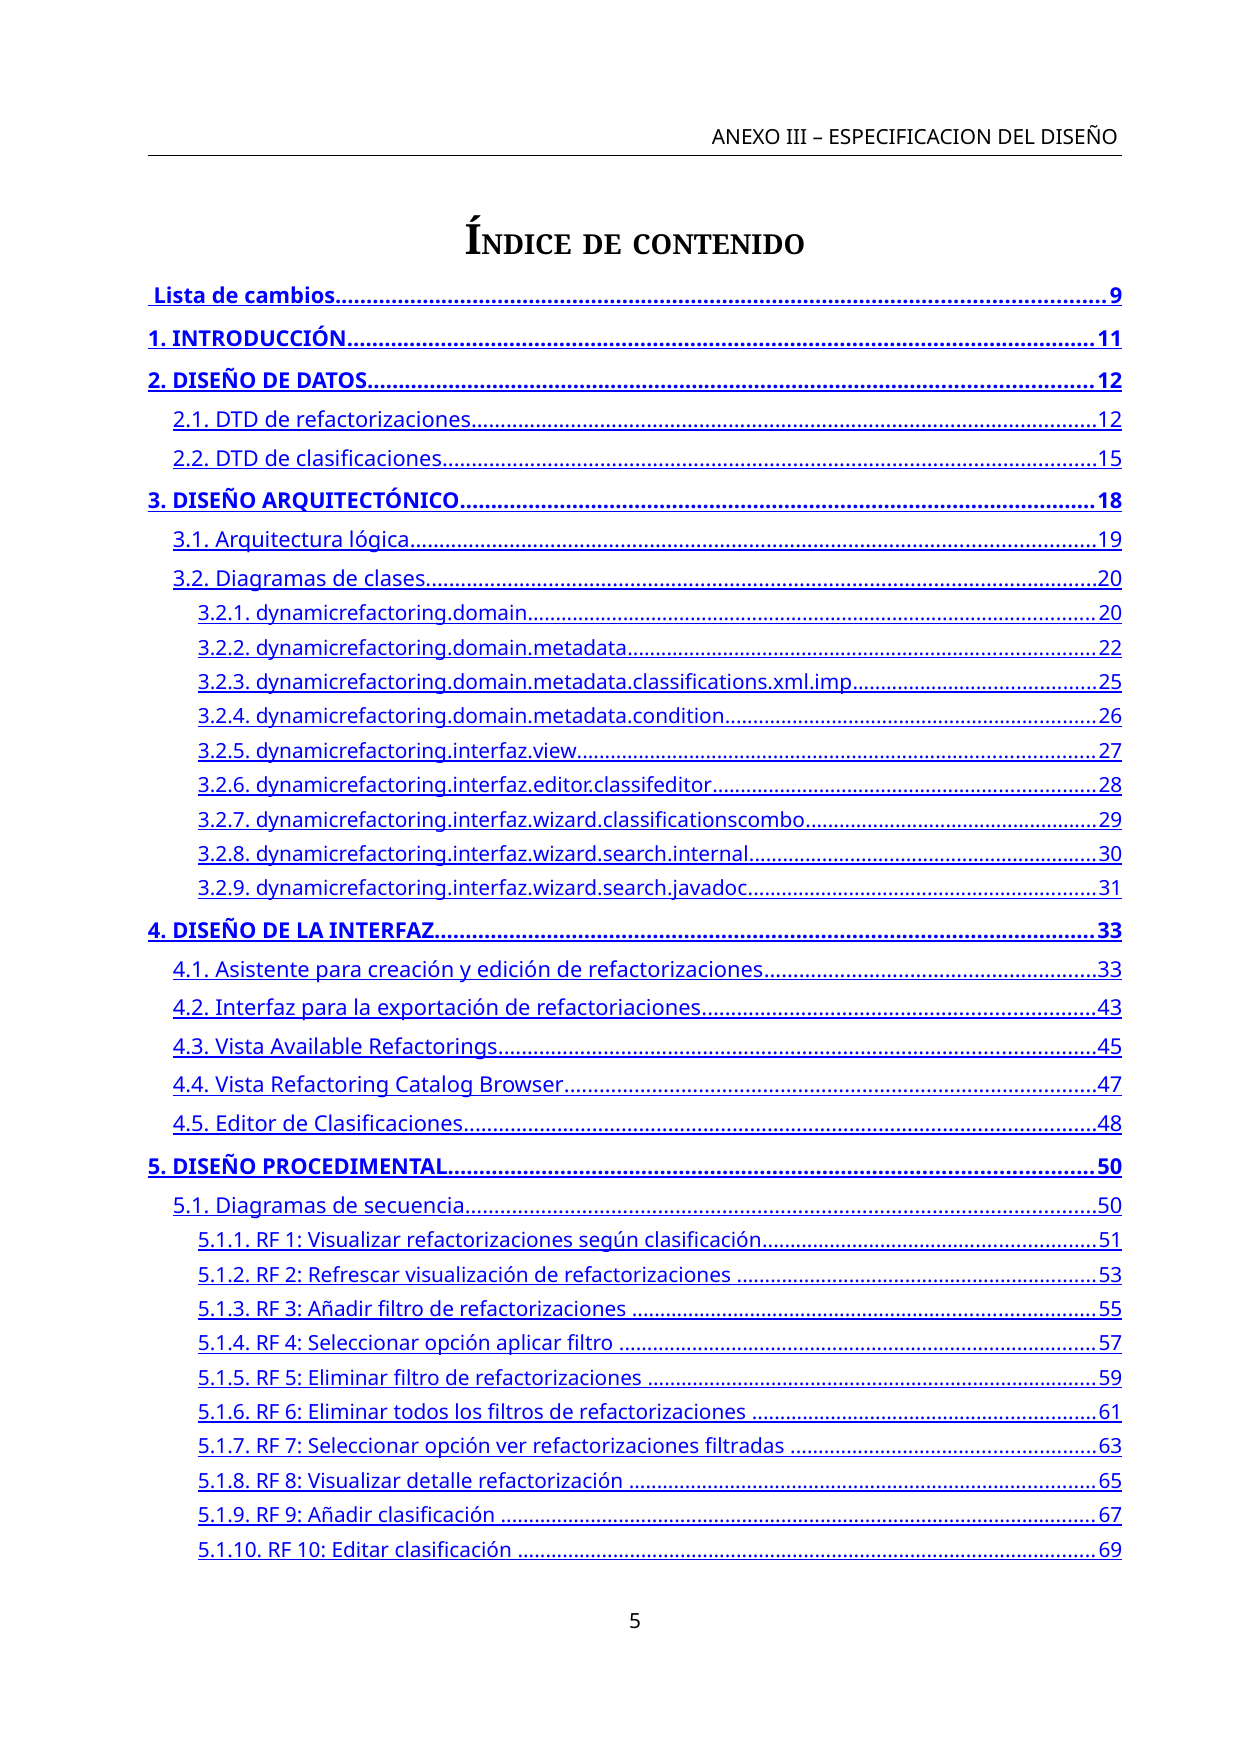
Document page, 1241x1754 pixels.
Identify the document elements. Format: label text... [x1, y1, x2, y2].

text 3.2. Diagramas de clases 20 [173, 563, 1122, 588]
text 3.2.1. dynamicrefactoring.domain 20 [198, 598, 1122, 623]
text 5.1.9. RF 9: Añadir clasificación 67 [198, 1500, 1122, 1524]
text 3.2.8. dynamicrefactoring.interfaz.wizard.search.internal 30 [198, 839, 1122, 863]
text 5.1.5. RF 5: Eliminar filtro de refactorizaciones 59 [198, 1363, 1122, 1387]
text 3.2.7. dynamicrefactoring.interfaz.wizard.classificationscombo 29 [198, 805, 1122, 829]
text 5.1.6. RF 6: Eliminar todos los filtros de refactorizaciones 61 [198, 1397, 1122, 1421]
text 5.1. Diagramas de secuencia 50 [173, 1189, 1122, 1215]
text 3.2.4. dynamicrefactoring.domain.metadata.condition 26 [198, 702, 1122, 726]
text 4.2. Interfaz para la exportación de refactoriaciones 43 [173, 992, 1122, 1017]
text 5.1.1. RF 1: Visualizar refactorizaciones según clasificación 51 [198, 1225, 1122, 1249]
text 3.1. Arquitectura lógica 19 [173, 524, 1122, 549]
text 4.4. Vista Refactoring Catalog Browser 47 [173, 1069, 1122, 1095]
text 4. DISEÑO DE LA INTERFAZ 33 [148, 915, 1122, 940]
text 1. INTRODUCCIÓN 11 [148, 322, 1122, 348]
text 2. DISEÑO DE DATOS 12 [148, 365, 1122, 390]
text Lista de cambios 9 [148, 280, 1122, 305]
text 5.1.8. RF 8: Visualizar detalle refactorización 65 [198, 1466, 1122, 1490]
text 3.2.3. dynamicrefactoring.domain.metadata.classifications.xml.imp 25 [198, 667, 1122, 691]
text 4.5. Editor de Clasificaciones 48 [173, 1108, 1122, 1133]
text 5.1.10. RF 10: Editar clasificación 69 [198, 1535, 1122, 1559]
text 3. DISEÑO ARQUITECTÓNICO 18 [148, 485, 1122, 511]
text 5.1.3. RF 3: Añadir filtro de refactorizaciones 55 [198, 1294, 1122, 1318]
text 2.2. DTD de clasificaciones 15 [173, 443, 1122, 468]
text 5.1.7. RF 7: Seleccionar opción ver refactorizaciones filtradas 63 [198, 1432, 1122, 1456]
text 5. DISEÑO PROCEDIMENTAL 50 [148, 1151, 1122, 1176]
text 3.2.2. dynamicrefactoring.domain.metadata 22 [198, 633, 1122, 657]
subtitle Índice de contenido [148, 210, 1122, 267]
text 5.1.2. RF 2: Refrescar visualización de refactorizaciones 53 [198, 1260, 1122, 1284]
text 5.1.4. RF 4: Seleccionar opción aplicar filtro 57 [198, 1328, 1122, 1353]
text 3.2.5. dynamicrefactoring.interfaz.view 27 [198, 736, 1122, 760]
text 2.1. DTD de refactorizaciones 12 [173, 404, 1122, 429]
text 4.1. Asistente para creación y edición de refactorizaciones 33 [173, 953, 1122, 979]
text 3.2.9. dynamicrefactoring.interfaz.wizard.search.javadoc 31 [198, 873, 1122, 898]
text 4.3. Vista Available Refactorings 45 [173, 1031, 1122, 1056]
text 3.2.6. dynamicrefactoring.interfaz.editor.classifeditor 28 [198, 770, 1122, 794]
